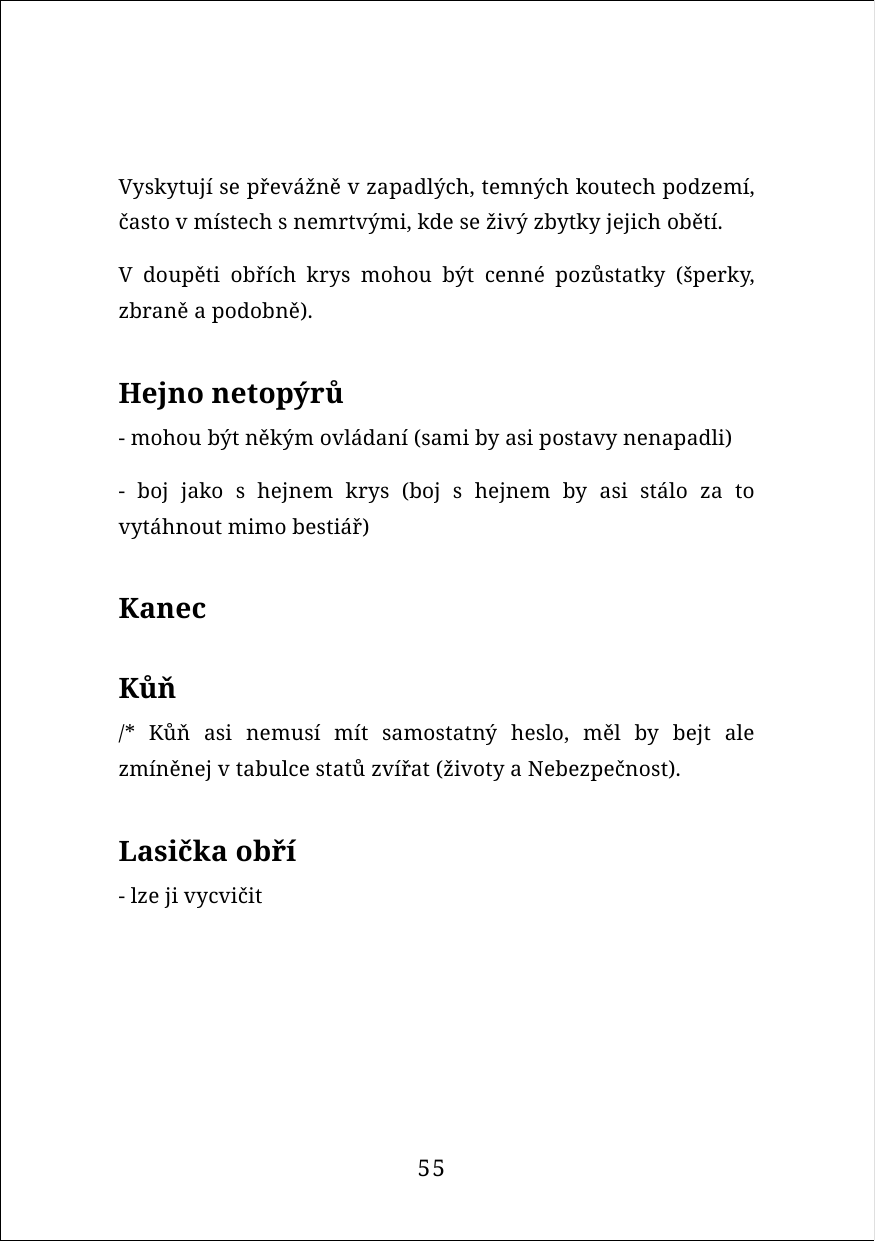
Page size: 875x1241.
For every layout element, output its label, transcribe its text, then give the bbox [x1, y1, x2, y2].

text - lze ji vycvičit [118, 881, 756, 909]
text Vyskytují se převážně v zapadlých, temných koutech podzemí, často v místech s nemrtvými, kde se živý zbytky jejich obětí. [118, 172, 756, 236]
text - mohou být někým ovládaní (sami by asi postavy nenapadli) [118, 423, 756, 451]
subtitle Hejno netopýrů [118, 373, 756, 411]
subtitle Kůň [118, 668, 756, 707]
text /* Kůň asi nemusí mít samostatný heslo, měl by bejt ale zmíněnej v tabulce statů zvířat (životy a Nebezpečnost). [118, 718, 756, 782]
subtitle Kanec [118, 589, 756, 627]
text - boj jako s hejnem krys (boj s hejnem by asi stálo za to vytáhnout mimo bestiář) [118, 476, 756, 540]
text V doupěti obřích krys mohou být cenné pozůstatky (šperky, zbraně a podobně). [118, 261, 756, 324]
subtitle Lasička obří [118, 831, 756, 869]
